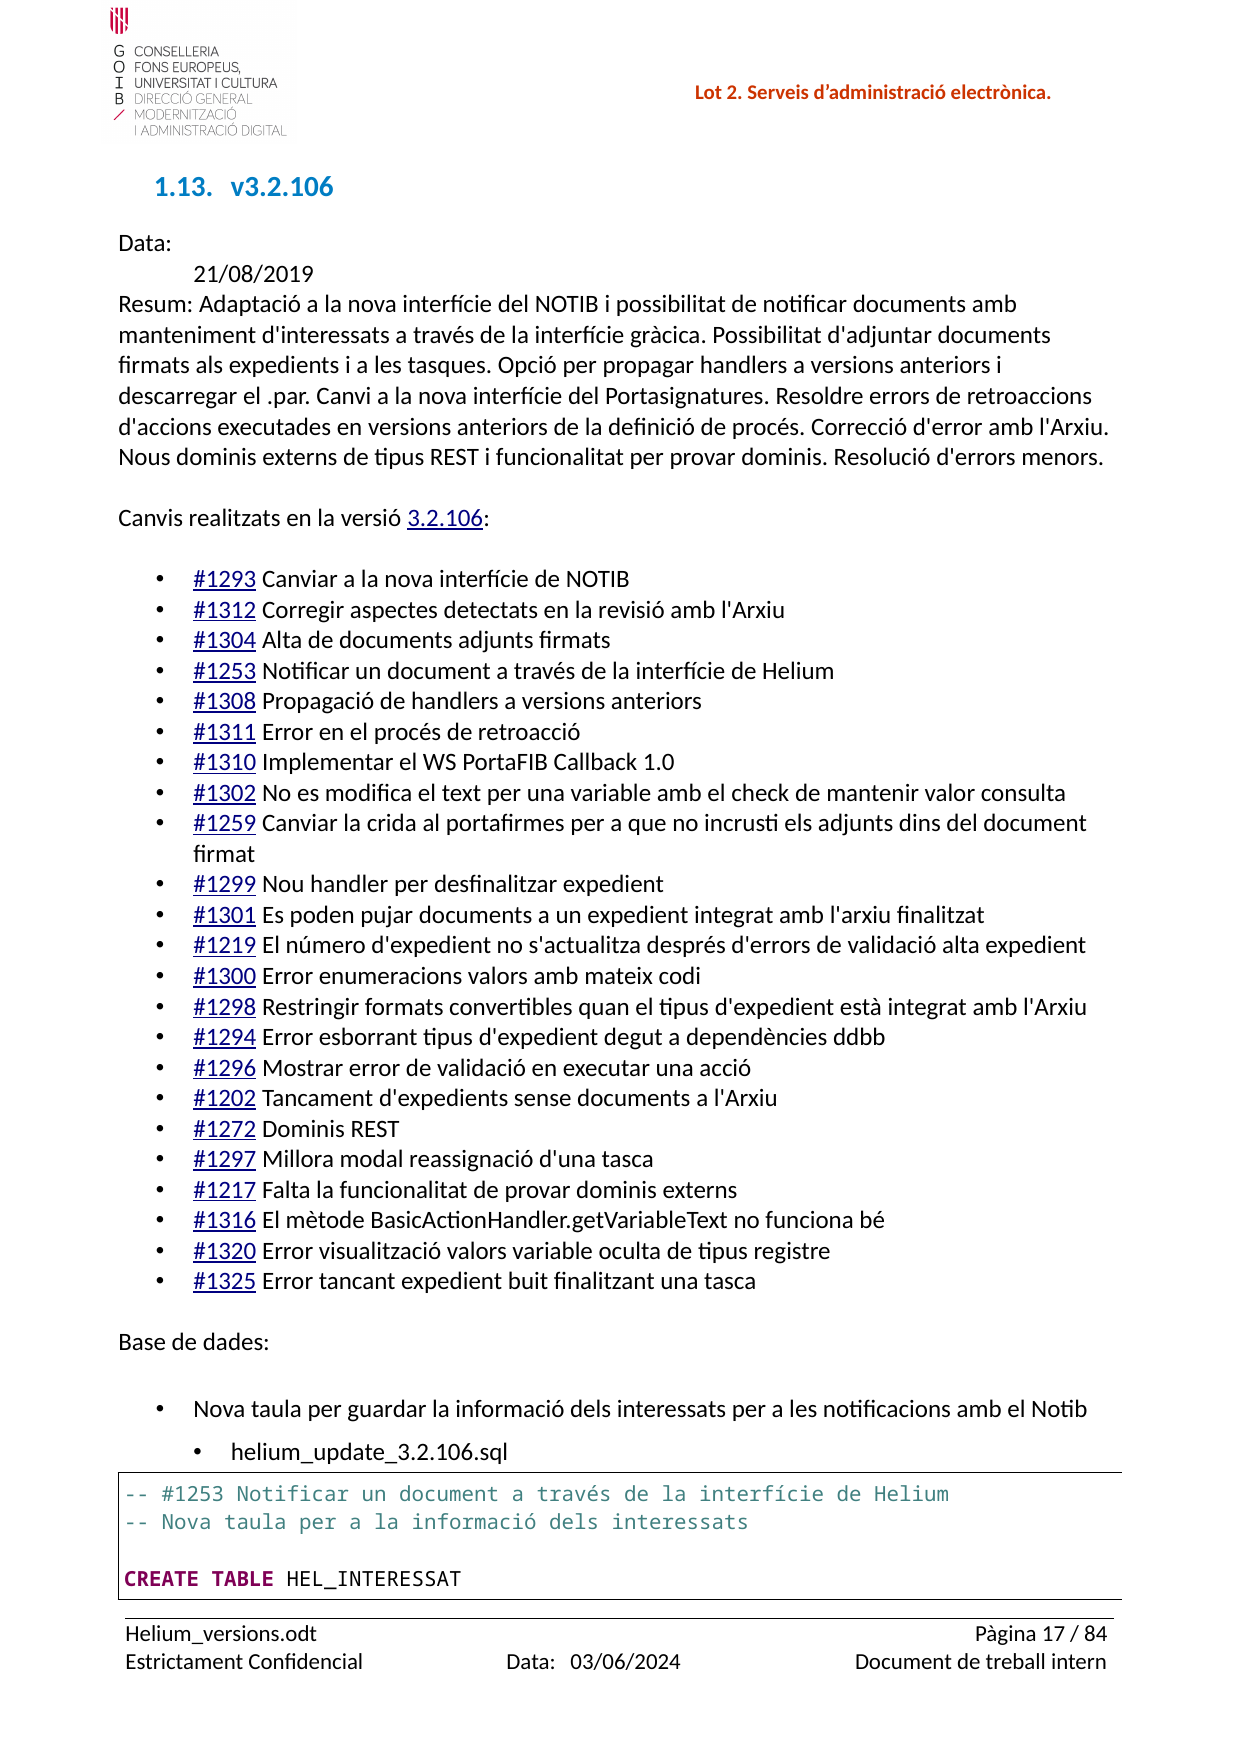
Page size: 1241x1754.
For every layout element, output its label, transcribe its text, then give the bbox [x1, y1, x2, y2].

text Resum: Adaptació a la nova interfície del NOTIB i possibilitat de notificar documents amb manteniment d'interessats a través de la interfície gràcica. Possibilitat d'adjuntar documents firmats als expedients i a les tasques. Opció per propagar handlers a versions anteriors i descarregar el .par. Canvi a la nova interfície del Portasignatures. Resoldre errors de retroaccions d'accions executades en versions anteriors de la definició de procés. Correcció d'error amb l'Arxiu. Nous dominis externs de tipus REST i funcionalitat per provar dominis. Resolució d'errors menors. [118, 289, 1122, 472]
list #1304 Alta de documents adjunts firmats [156, 624, 1122, 655]
list #1219 El número d'expedient no s'actualitza després d'errors de validació alta expedient [156, 929, 1122, 960]
list #1294 Error esborrant tipus d'expedient degut a dependències ddbb [156, 1021, 1122, 1052]
list #1259 Canviar la crida al portafirmes per a que no incrusti els adjunts dins del document firmat [156, 807, 1122, 868]
subtitle v3.2.106 [153, 168, 1122, 204]
list #1202 Tancament d'expedients sense documents a l'Arxiu [156, 1082, 1122, 1113]
list Nova taula per guardar la informació dels interessats per a les notificacions amb el Notib [156, 1393, 1122, 1424]
list #1253 Notificar un document a través de la interfície de Helium [156, 655, 1122, 685]
list #1316 El mètode BasicActionHandler.getVariableText no funciona bé [156, 1204, 1122, 1235]
list #1312 Corregir aspectes detectats en la revisió amb l'Arxiu [156, 594, 1122, 624]
list #1299 Nou handler per desfinalitzar expedient [156, 868, 1122, 899]
list #1300 Error enumeracions valors amb mateix codi [156, 960, 1122, 991]
text Base de dades: [118, 1326, 1122, 1357]
list #1272 Dominis REST [156, 1113, 1122, 1143]
list #1297 Millora modal reassignació d'una tasca [156, 1143, 1122, 1174]
list #1293 Canviar a la nova interfície de NOTIB [156, 563, 1122, 594]
list helium_update_3.2.106.sql [193, 1436, 1122, 1466]
list #1302 No es modifica el text per una variable amb el check de mantenir valor consulta [156, 777, 1122, 807]
list #1310 Implementar el WS PortaFIB Callback 1.0 [156, 746, 1122, 777]
text Canvis realitzats en la versió 3.2.106: [118, 502, 1122, 533]
list #1298 Restringir formats convertibles quan el tipus d'expedient està integrat amb l'Arxiu [156, 991, 1122, 1021]
list #1320 Error visualització valors variable oculta de tipus registre [156, 1235, 1122, 1265]
list #1296 Mostrar error de validació en executar una acció [156, 1052, 1122, 1082]
text 21/08/2019 [118, 258, 1122, 289]
picture [100, 0, 297, 144]
list #1325 Error tancant expedient buit finalitzant una tasca [156, 1265, 1122, 1296]
list #1301 Es poden pujar documents a un expedient integrat amb l'arxiu finalitzat [156, 899, 1122, 929]
list #1311 Error en el procés de retroacció [156, 716, 1122, 746]
list #1308 Propagació de handlers a versions anteriors [156, 685, 1122, 716]
table_header -- #1253 Notificar un document a través de la interfície de Helium -- Nova taula per a la informació dels interessats CREATE TABLE HEL_INTERESSAT [119, 1473, 1122, 1598]
list #1217 Falta la funcionalitat de provar dominis externs [156, 1174, 1122, 1204]
text Data: [118, 228, 1122, 258]
